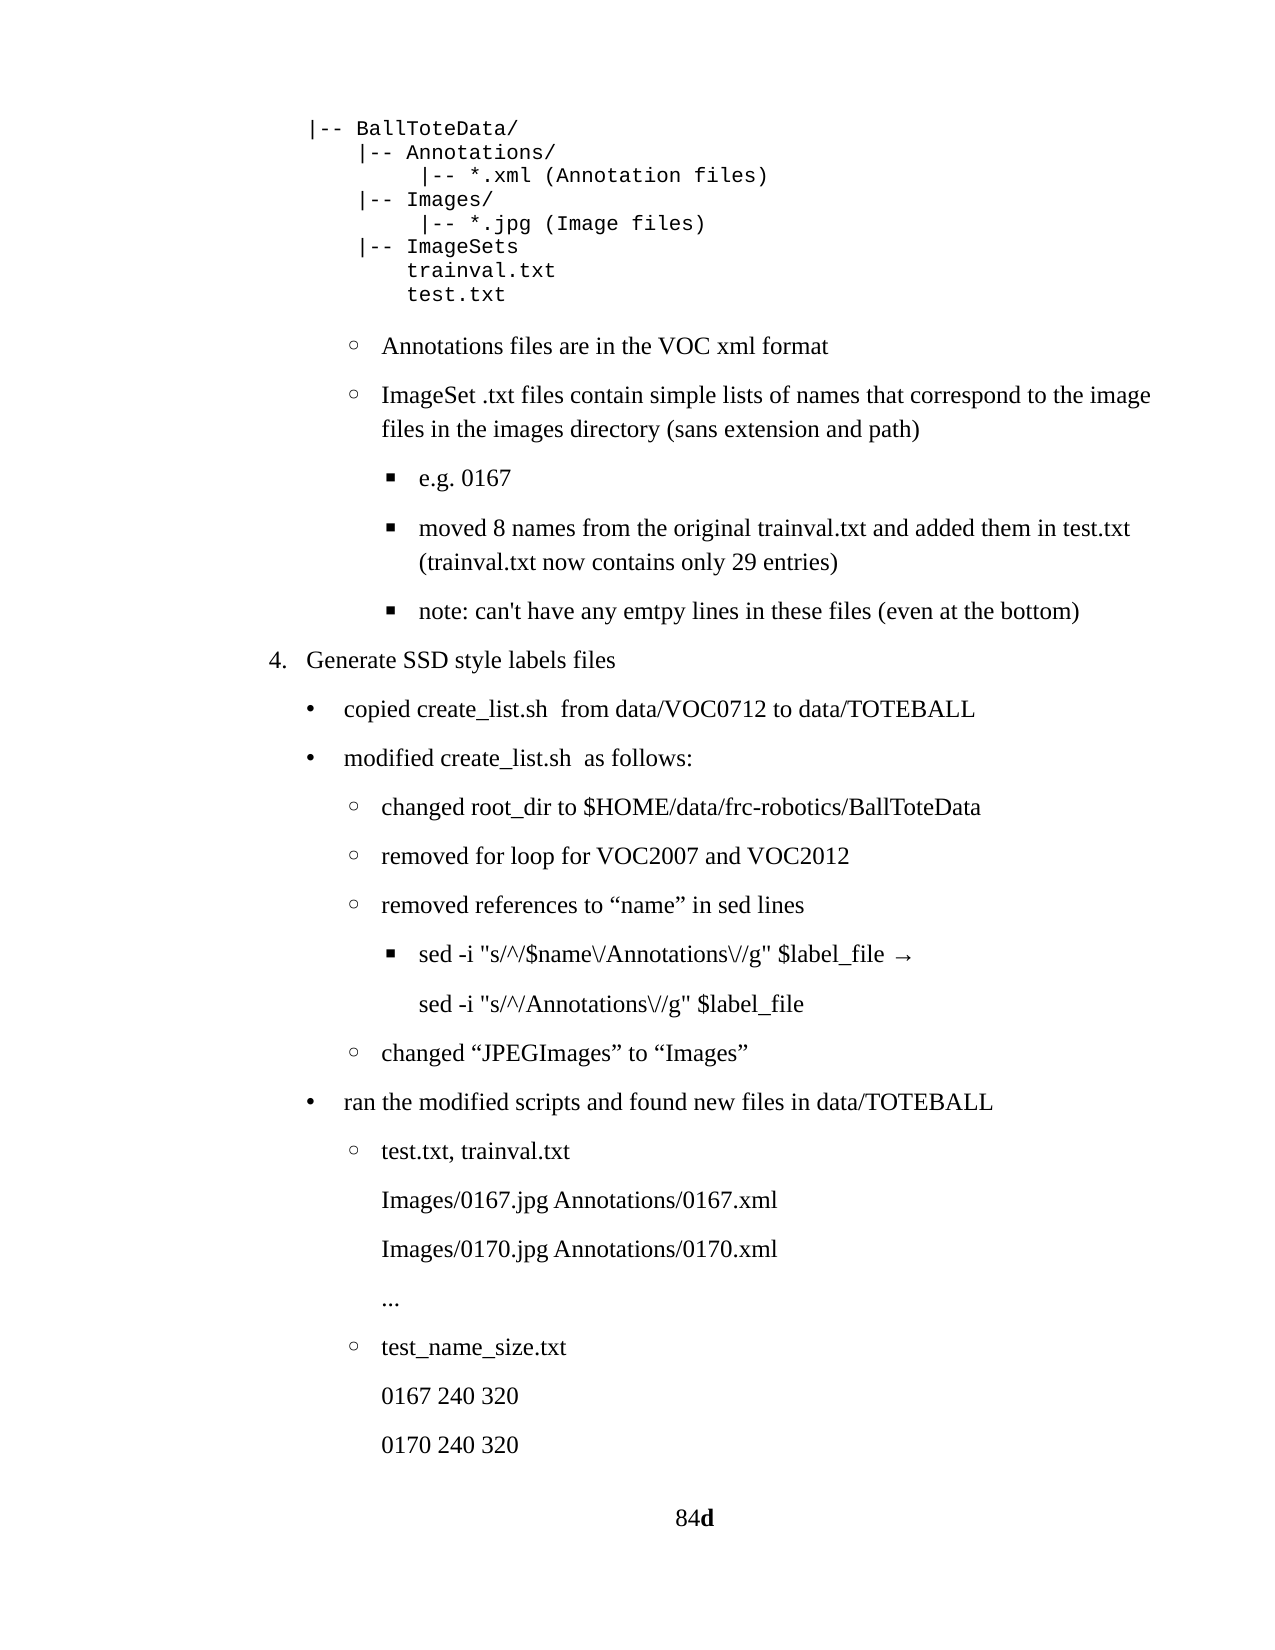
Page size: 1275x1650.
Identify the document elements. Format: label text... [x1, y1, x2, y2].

text |-- *.xml (Annotation files) [306, 165, 1158, 189]
list Annotations files are in the VOC xml format [344, 331, 1158, 360]
list Images/0170.jpg Annotations/0170.xml [344, 1234, 1158, 1263]
list changed “JPEGImages” to “Images” [344, 1038, 1158, 1066]
list ... [344, 1283, 1158, 1312]
text |-- *.jpg (Image files) [306, 213, 1158, 236]
list note: can't have any emtpy lines in these files (even at the bottom) [381, 596, 1158, 625]
list moved 8 names from the original trainval.txt and added them in test.txt (trainval.txt now contains only 29 entries) [381, 513, 1158, 576]
list copied create_list.sh from data/VOC0712 to data/TOTEBALL [306, 694, 1158, 723]
list Images/0167.jpg Annotations/0167.xml [344, 1185, 1158, 1214]
list Generate SSD style labels files [269, 645, 1158, 674]
list changed root_dir to $HOME/data/frc-robotics/BallToteData [344, 792, 1158, 821]
list sed -i "s/^/Annotations\//g" $label_file [381, 989, 1158, 1017]
list ran the modified scripts and found new files in data/TOTEBALL [306, 1087, 1158, 1116]
text trainval.txt [306, 260, 1158, 284]
list 0170 240 320 [344, 1430, 1158, 1459]
text test.txt [306, 284, 1158, 307]
list sed -i "s/^/$name\/Annotations\//g" $label_file → [381, 939, 1158, 968]
text |-- Images/ [306, 189, 1158, 213]
text |-- BallToteData/ [306, 118, 1158, 142]
list e.g. 0167 [381, 463, 1158, 492]
list test.txt, trainval.txt [344, 1136, 1158, 1164]
list removed for loop for VOC2007 and VOC2012 [344, 841, 1158, 870]
list test_name_size.txt [344, 1332, 1158, 1361]
list removed references to “name” in sed lines [344, 891, 1158, 919]
list 0167 240 320 [344, 1381, 1158, 1410]
list ImageSet .txt files contain simple lists of names that correspond to the image files in the images directory (sans extension and path) [344, 380, 1158, 443]
text |-- Annotations/ [306, 142, 1158, 165]
text |-- ImageSets [306, 236, 1158, 260]
list modified create_list.sh as follows: [306, 743, 1158, 772]
